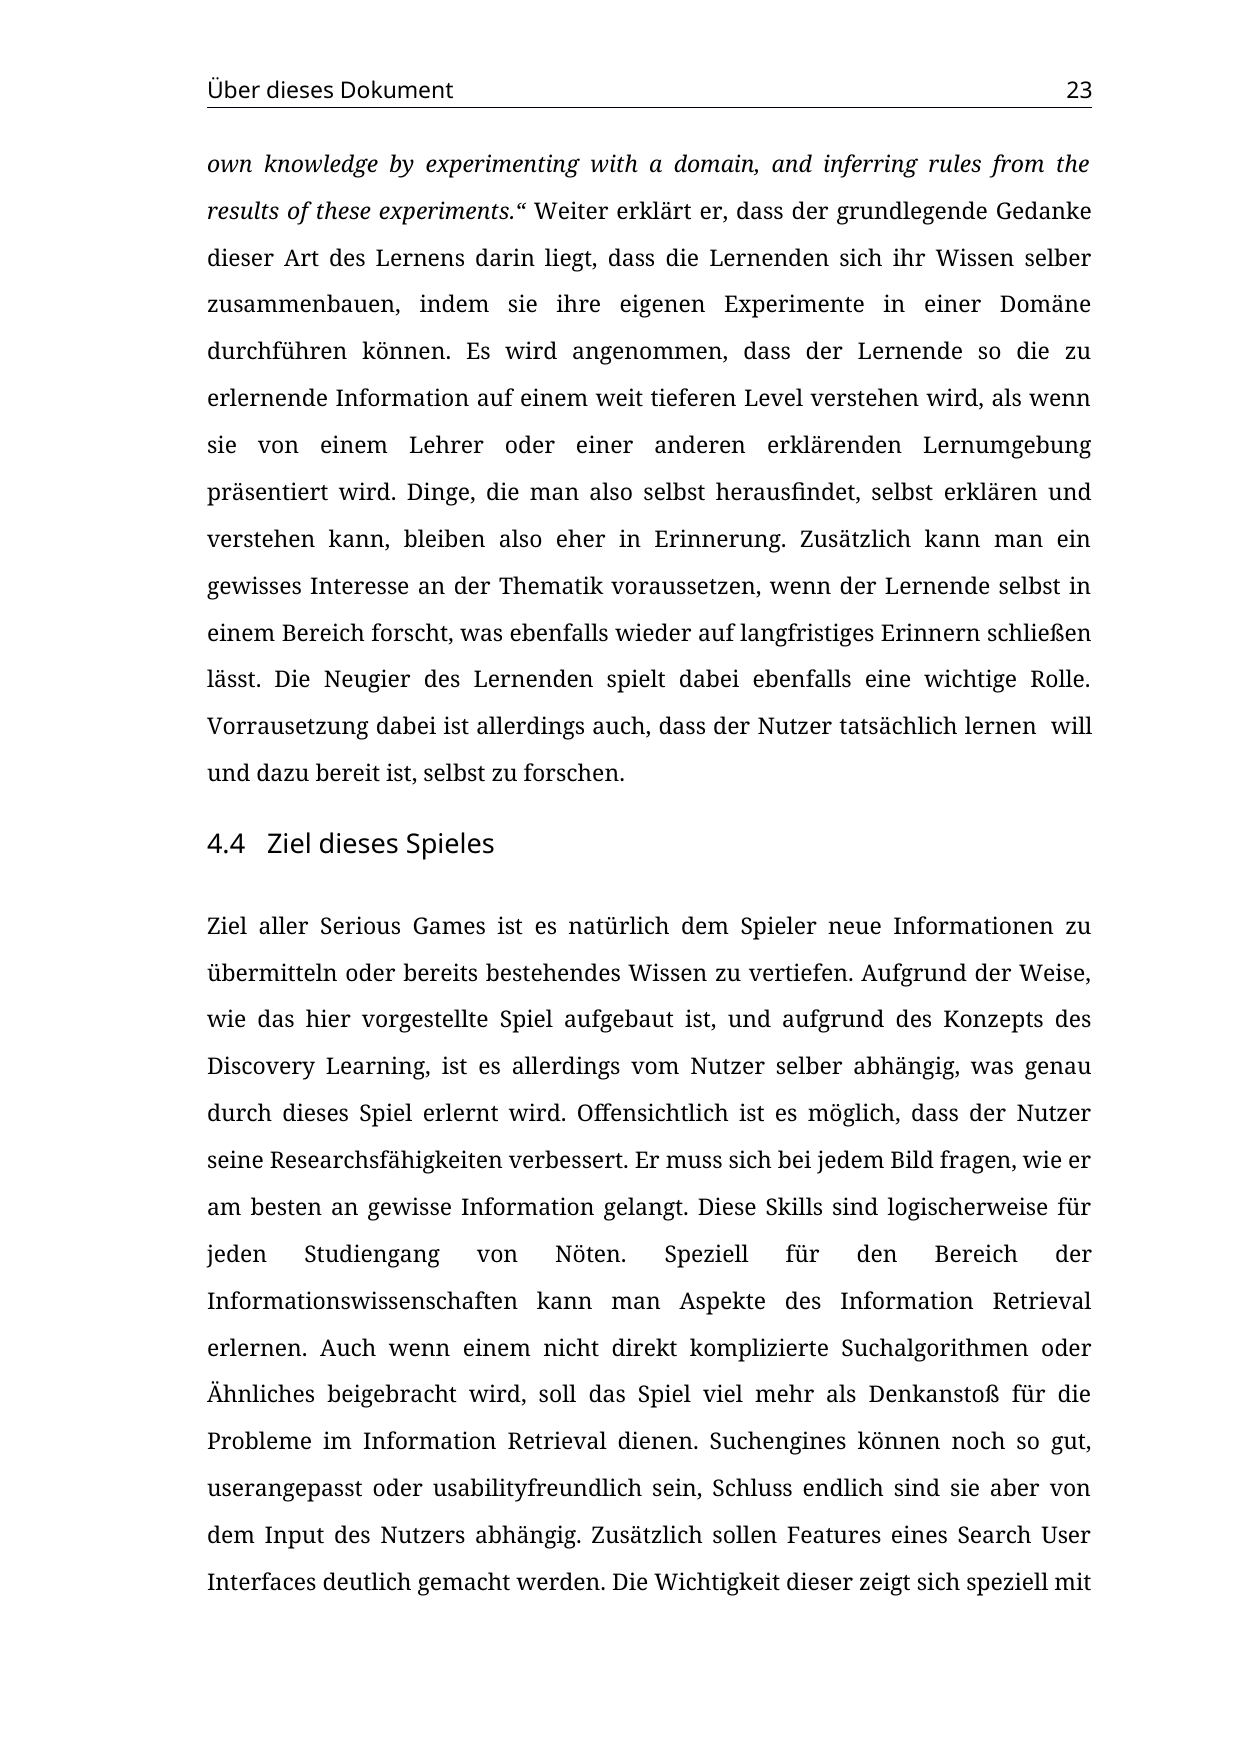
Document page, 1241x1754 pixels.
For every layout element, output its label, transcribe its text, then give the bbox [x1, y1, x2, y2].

text Ziel aller Serious Games ist es natürlich dem Spieler neue Informationen zu übermitteln oder bereits bestehendes Wissen zu vertiefen. Aufgrund der Weise, wie das hier vorgestellte Spiel aufgebaut ist, und aufgrund des Konzepts des Discovery Learning, ist es allerdings vom Nutzer selber abhängig, was genau durch dieses Spiel erlernt wird. Offensichtlich ist es möglich, dass der Nutzer seine Researchsfähigkeiten verbessert. Er muss sich bei jedem Bild fragen, wie er am besten an gewisse Information gelangt. Diese Skills sind logischerweise für jeden Studiengang von Nöten. Speziell für den Bereich der Informationswissenschaften kann man Aspekte des Information Retrieval erlernen. Auch wenn einem nicht direkt komplizierte Suchalgorithmen oder Ähnliches beigebracht wird, soll das Spiel viel mehr als Denkanstoß für die Probleme im Information Retrieval dienen. Suchengines können noch so gut, userangepasst oder usabilityfreundlich sein, Schluss endlich sind sie aber von dem Input des Nutzers abhängig. Zusätzlich sollen Features eines Search User Interfaces deutlich gemacht werden. Die Wichtigkeit dieser zeigt sich speziell mit [207, 909, 1092, 1597]
text own knowledge by experimenting with a domain, and inferring rules from the results of these experiments.“ Weiter erklärt er, dass der grundlegende Gedanke dieser Art des Lernens darin liegt, dass die Lernenden sich ihr Wissen selber zusammenbauen, indem sie ihre eigenen Experimente in einer Domäne durchführen können. Es wird angenommen, dass der Lernende so die zu erlernende Information auf einem weit tieferen Level verstehen wird, als wenn sie von einem Lehrer oder einer anderen erklärenden Lernumgebung präsentiert wird. Dinge, die man also selbst herausfindet, selbst erklären und verstehen kann, bleiben also eher in Erinnerung. Zusätzlich kann man ein gewisses Interesse an der Thematik voraussetzen, wenn der Lernende selbst in einem Bereich forscht, was ebenfalls wieder auf langfristiges Erinnern schließen lässt. Die Neugier des Lernenden spielt dabei ebenfalls eine wichtige Rolle. Vorrausetzung dabei ist allerdings auch, dass der Nutzer tatsächlich lernen will und dazu bereit ist, selbst zu forschen. [207, 148, 1092, 788]
subtitle Ziel dieses Spieles [207, 825, 1092, 862]
